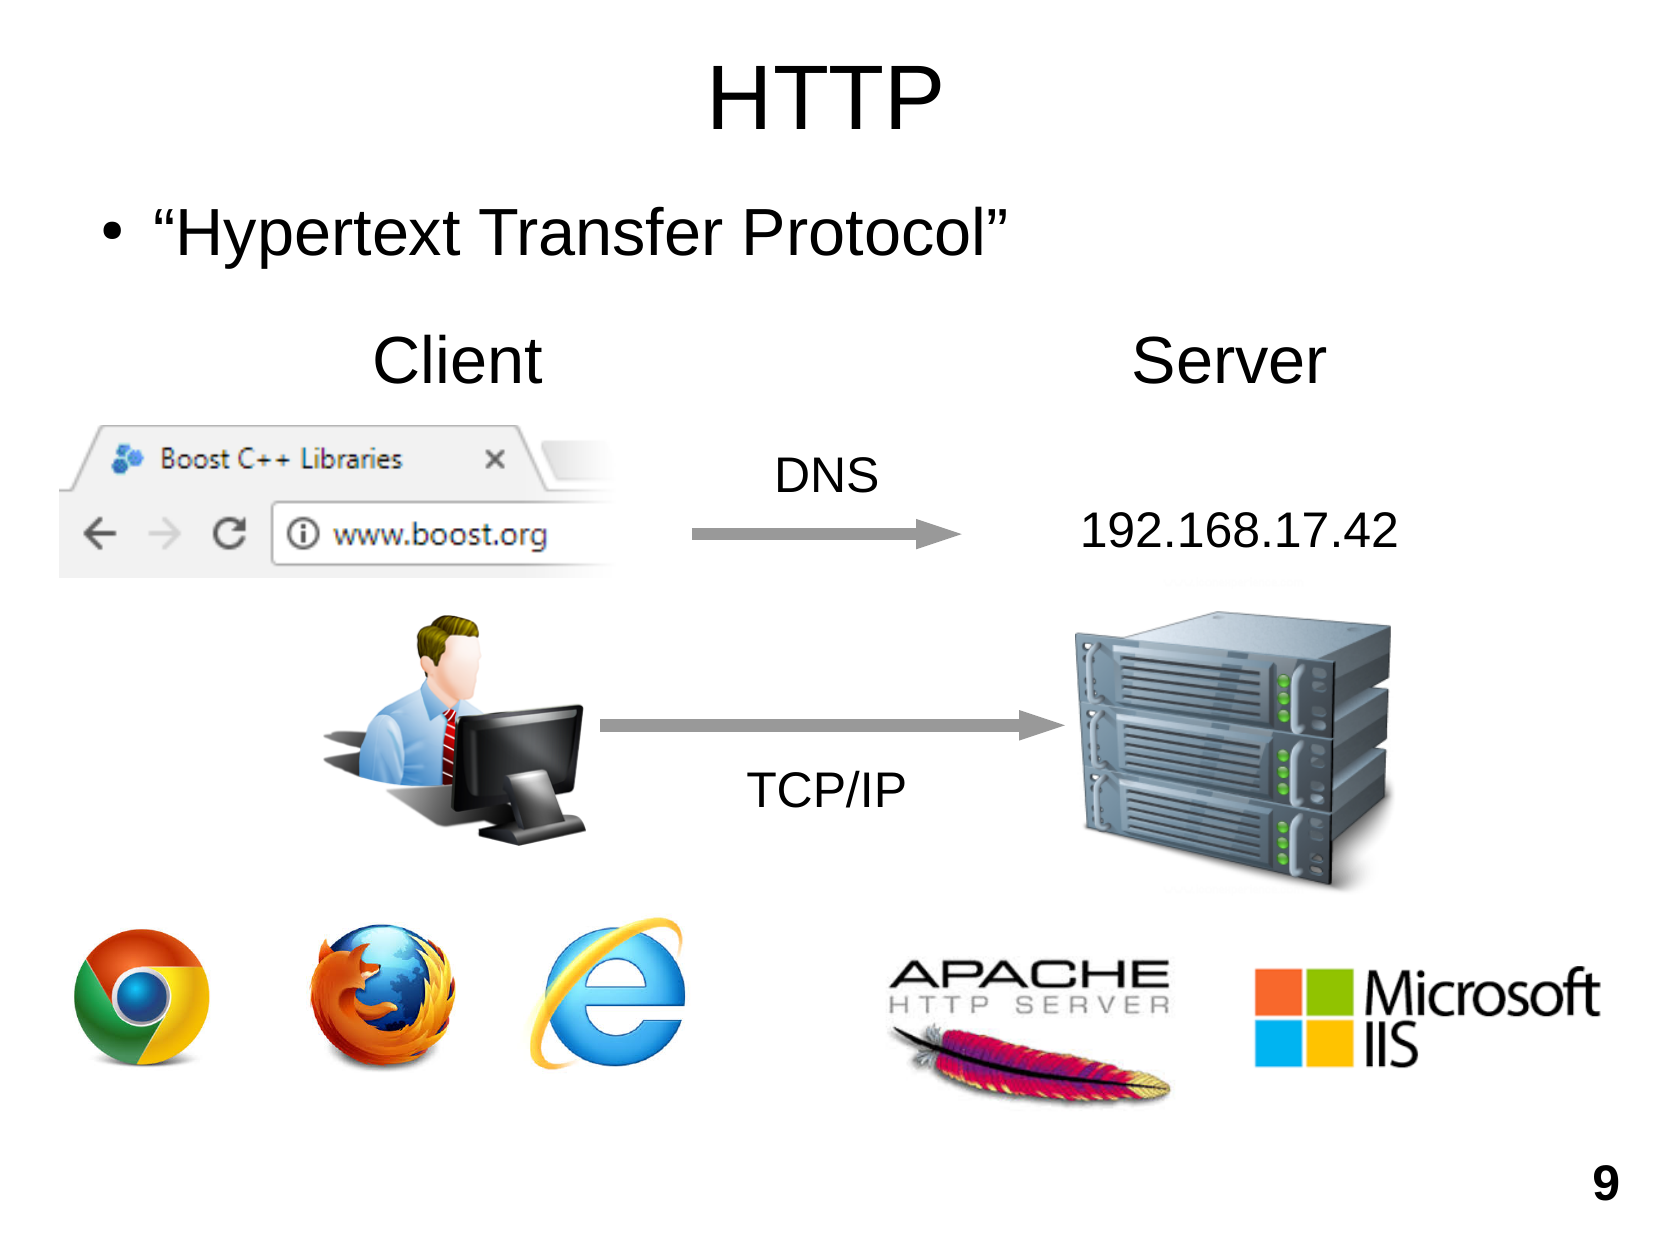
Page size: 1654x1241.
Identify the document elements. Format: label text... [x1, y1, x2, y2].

list “Hypertext Transfer Protocol” [82, 195, 1571, 271]
picture [67, 922, 216, 1071]
text_box 192.168.17.42 [1065, 495, 1415, 566]
picture [855, 915, 1205, 1156]
picture [322, 615, 586, 846]
picture [1235, 915, 1621, 1120]
text_box Client [75, 315, 840, 406]
picture [306, 922, 458, 1073]
picture [517, 907, 691, 1081]
text_box TCP/IP [731, 754, 923, 826]
picture [59, 425, 646, 579]
text_box DNS [759, 439, 895, 511]
text_box Server [840, 315, 1621, 406]
title HTTP [82, 15, 1571, 181]
picture [1075, 575, 1396, 896]
